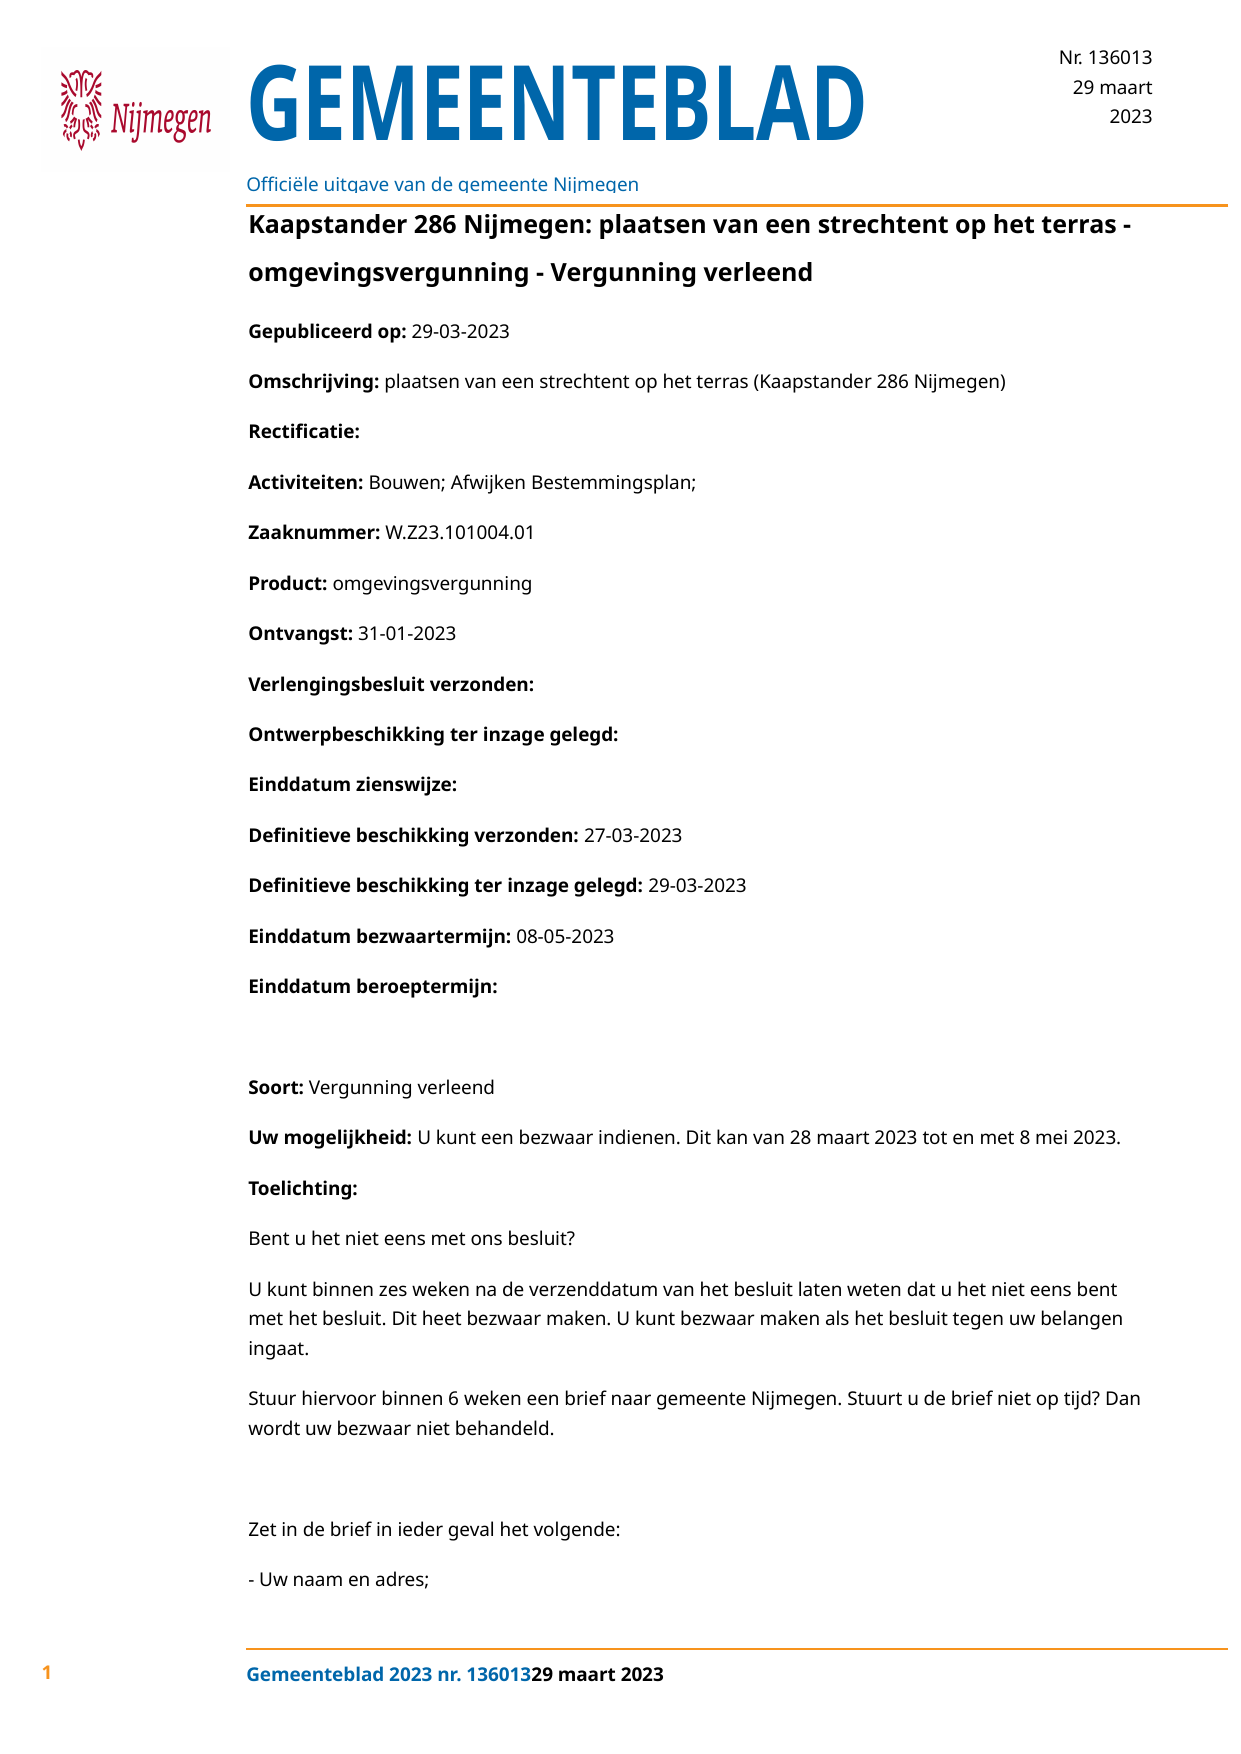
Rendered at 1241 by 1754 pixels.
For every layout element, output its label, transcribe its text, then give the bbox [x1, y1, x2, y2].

text Verlengingsbesluit verzonden: [248, 671, 1152, 697]
text Uw mogelijkheid: U kunt een bezwaar indienen. Dit kan van 28 maart 2023 tot en met 8 mei 2023. [248, 1124, 1152, 1150]
text Einddatum zienswijze: [248, 772, 1152, 797]
text Ontvangst: 31-01-2023 [248, 620, 1152, 646]
picture [41, 47, 231, 172]
text U kunt binnen zes weken na de verzenddatum van het besluit laten weten dat u het niet eens bent met het besluit. Dit heet bezwaar maken. U kunt bezwaar maken als het besluit tegen uw belangen ingaat. [248, 1276, 1152, 1361]
text Zet in de brief in ieder geval het volgende: [248, 1516, 1152, 1542]
text Stuur hiervoor binnen 6 weken een brief naar gemeente Nijmegen. Stuurt u de brief niet op tijd? Dan wordt uw bezwaar niet behandeld. [248, 1385, 1152, 1441]
text Toelichting: [248, 1175, 1152, 1201]
text - Uw naam en adres; [248, 1566, 1152, 1592]
text Bent u het niet eens met ons besluit? [248, 1225, 1152, 1251]
text Soort: Vergunning verleend [248, 1074, 1152, 1100]
text Activiteiten: Bouwen; Afwijken Bestemmingsplan; [248, 469, 1152, 495]
text Einddatum beroeptermijn: [248, 973, 1152, 999]
text Zaaknummer: W.Z23.101004.01 [248, 519, 1152, 545]
text Einddatum bezwaartermijn: 08-05-2023 [248, 923, 1152, 949]
text Product: omgevingsvergunning [248, 570, 1152, 596]
text Definitieve beschikking verzonden: 27-03-2023 [248, 822, 1152, 848]
text Gepubliceerd op: 29-03-2023 [248, 318, 1152, 344]
text Rectificatie: [248, 419, 1152, 444]
text Omschrijving: plaatsen van een strechtent op het terras (Kaapstander 286 Nijmegen) [248, 368, 1152, 394]
text Kaapstander 286 Nijmegen: plaatsen van een strechtent op het terras - omgevingsvergunning - Vergunning verleend [248, 207, 1152, 288]
text Definitieve beschikking ter inzage gelegd: 29-03-2023 [248, 872, 1152, 898]
text Ontwerpbeschikking ter inzage gelegd: [248, 721, 1152, 747]
